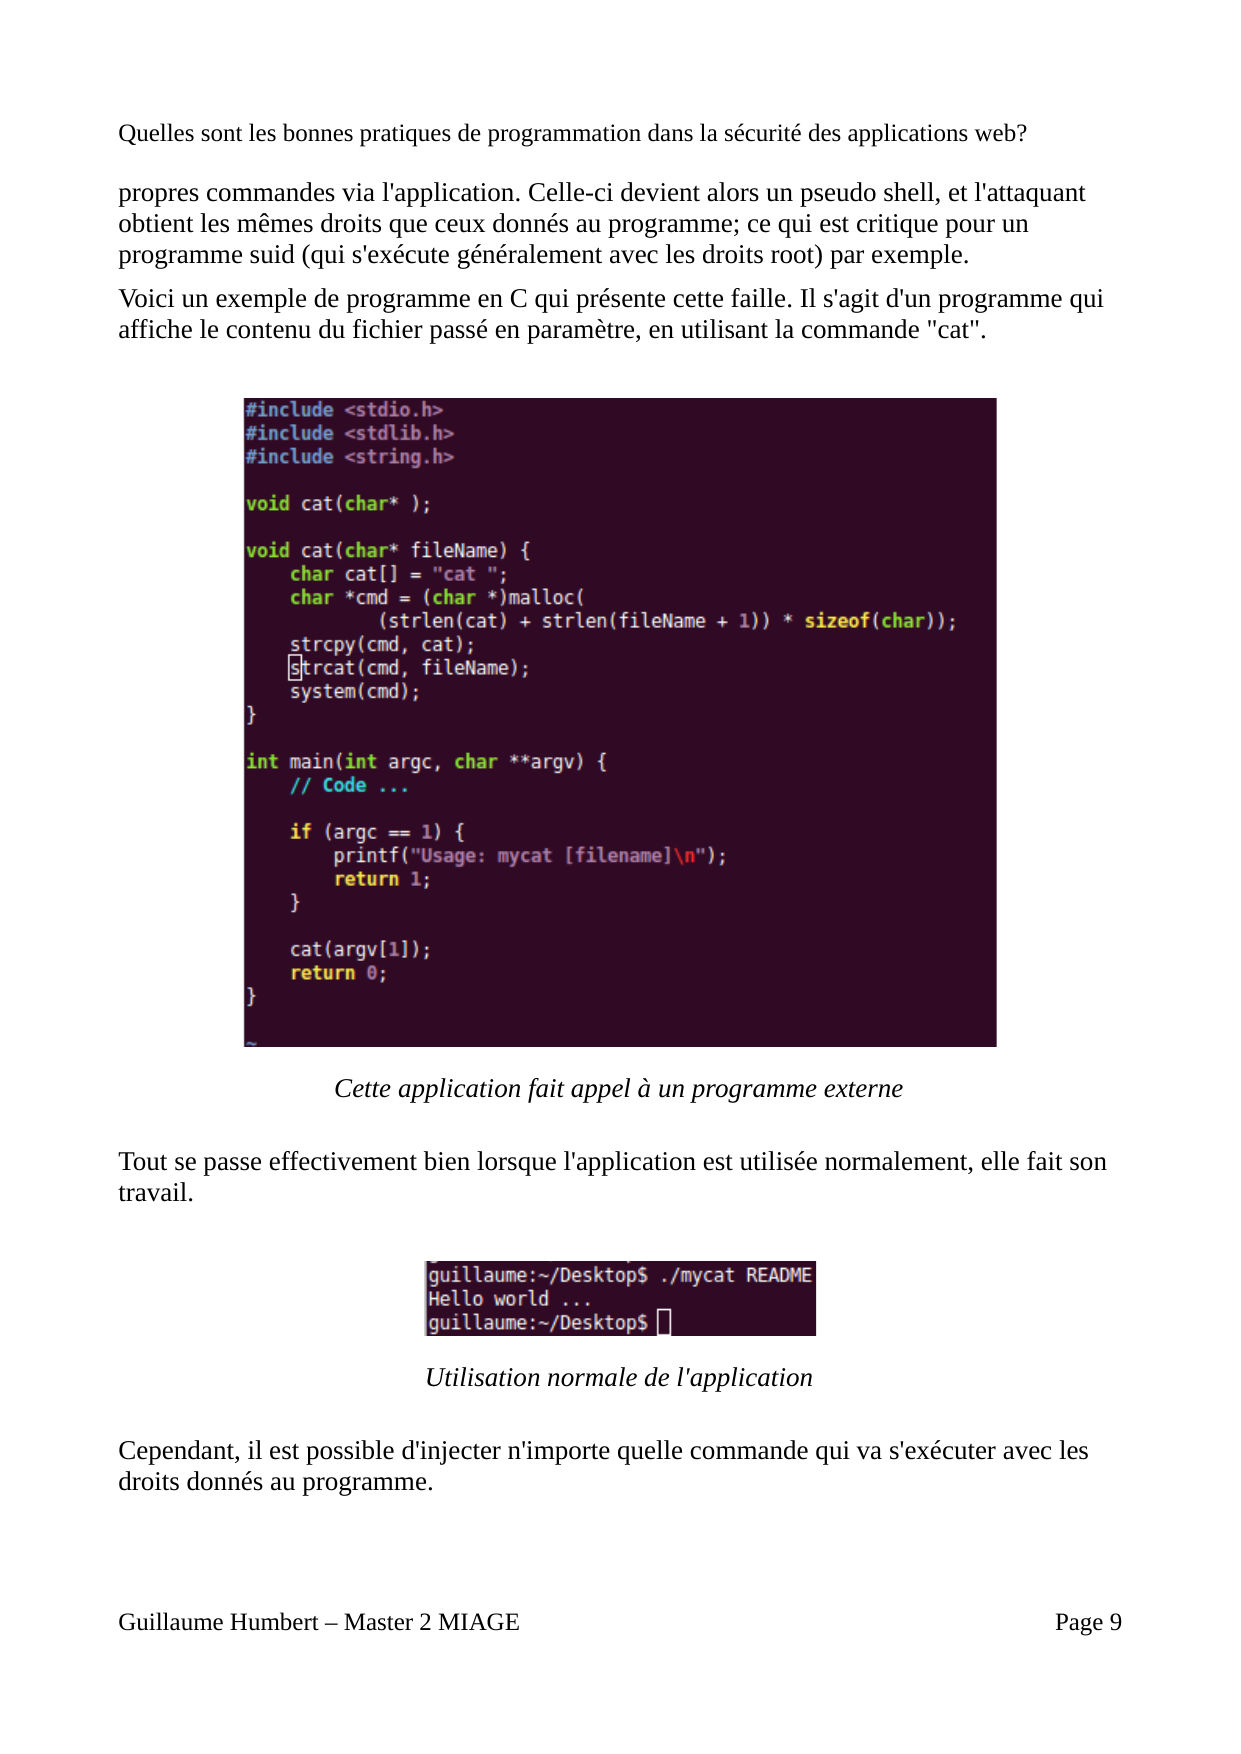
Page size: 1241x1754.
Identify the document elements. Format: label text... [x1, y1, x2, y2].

text Cependant, il est possible d'injecter n'importe quelle commande qui va s'exécuter avec les droits donnés au programme. [118, 1434, 1122, 1496]
text Cette application fait appel à un programme externe [118, 1072, 1122, 1103]
picture [424, 1261, 817, 1336]
text Utilisation normale de l'application [118, 1361, 1122, 1392]
text propres commandes via l'application. Celle-ci devient alors un pseudo shell, et l'attaquant obtient les mêmes droits que ceux donnés au programme; ce qui est critique pour un programme suid (qui s'exécute généralement avec les droits root) par exemple. [118, 176, 1122, 270]
text Voici un exemple de programme en C qui présente cette faille. Il s'agit d'un programme qui affiche le contenu du fichier passé en paramètre, en utilisant la commande "cat". [118, 282, 1122, 344]
picture [243, 398, 997, 1047]
text Tout se passe effectivement bien lorsque l'application est utilisée normalement, elle fait son travail. [118, 1145, 1122, 1207]
